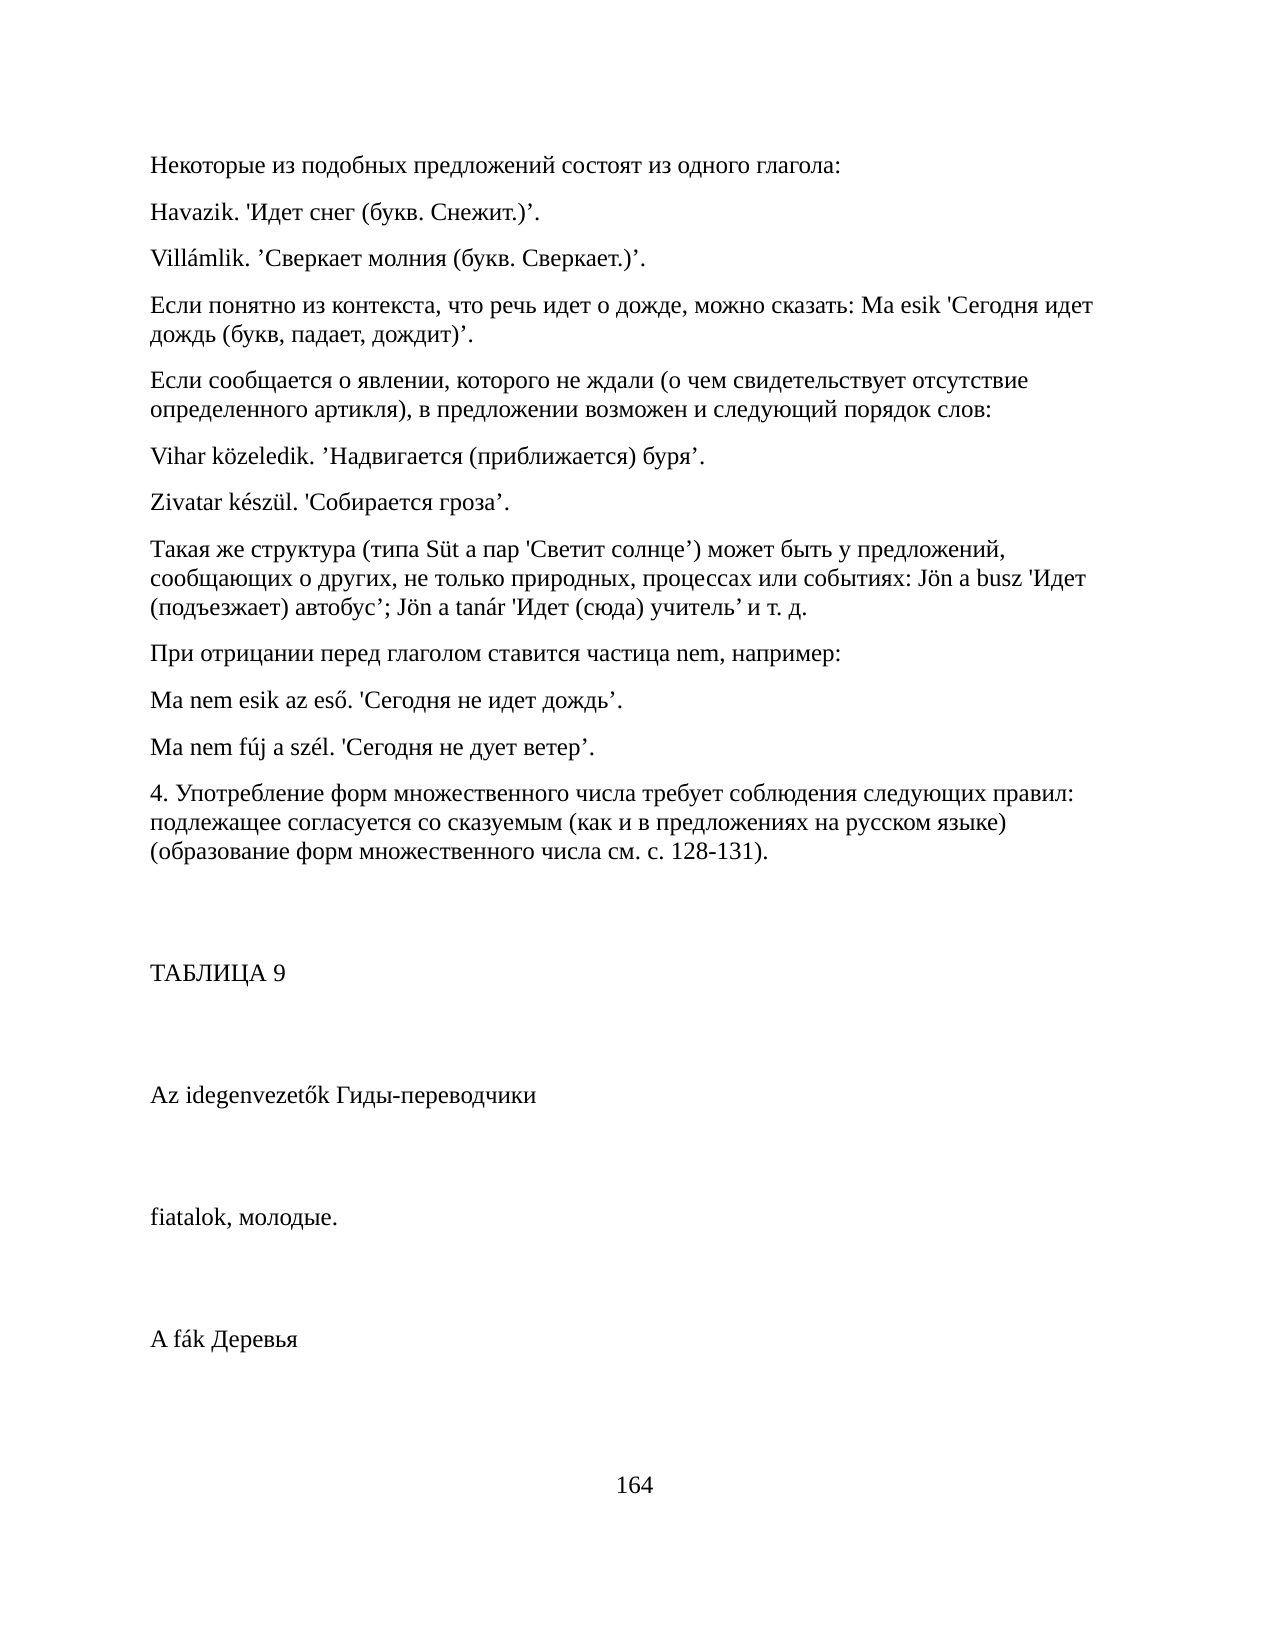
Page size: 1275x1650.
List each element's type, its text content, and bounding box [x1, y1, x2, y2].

text ТАБЛИЦА 9 [150, 958, 1125, 987]
text Villámlik. ’Сверкает молния (букв. Сверкает.)’. [150, 243, 1125, 272]
text Если сообщается о явлении, которого не ждали (о чем свидетельствует отсутствие определенного артикля), в предложении возможен и следующий порядок слов: [150, 365, 1125, 423]
text fiatalok, молодые. [150, 1202, 1125, 1231]
text Az idegenvezetők Гиды-переводчики [150, 1080, 1125, 1109]
text Если понятно из контекста, что речь идет о дожде, можно сказать: Ma esik 'Сегодня идет дождь (букв, падает, дождит)’. [150, 290, 1125, 347]
text 4. Употребление форм множественного числа требует соблюдения следующих правил: подлежащее согласуется со сказуемым (как и в предложениях на русском языке) (образование форм множественного числа см. с. 128-131). [150, 778, 1125, 864]
text A fák Деревья [150, 1324, 1125, 1353]
text Vihar közeledik. ’Надвигается (приближается) буря’. [150, 441, 1125, 469]
text Havazik. 'Идет снег (букв. Снежит.)’. [150, 197, 1125, 225]
text Такая же структура (типа Süt а пар 'Светит солнце’) может быть у предложений, сообщающих о других, не только природных, процессах или событиях: Jön a busz 'Идет (подъезжает) автобус’; Jön a tanár 'Идет (сюда) учитель’ и т. д. [150, 534, 1125, 620]
text При отрицании перед глаголом ставится частица nem, например: [150, 638, 1125, 667]
text Некоторые из подобных предложений состоят из одного глагола: [150, 150, 1125, 179]
text Zivatar készül. 'Собирается гроза’. [150, 487, 1125, 516]
text Ma nem fúj a szél. 'Сегодня не дует ветер’. [150, 732, 1125, 760]
text Ma nem esik az eső. 'Сегодня не идет дождь’. [150, 685, 1125, 714]
